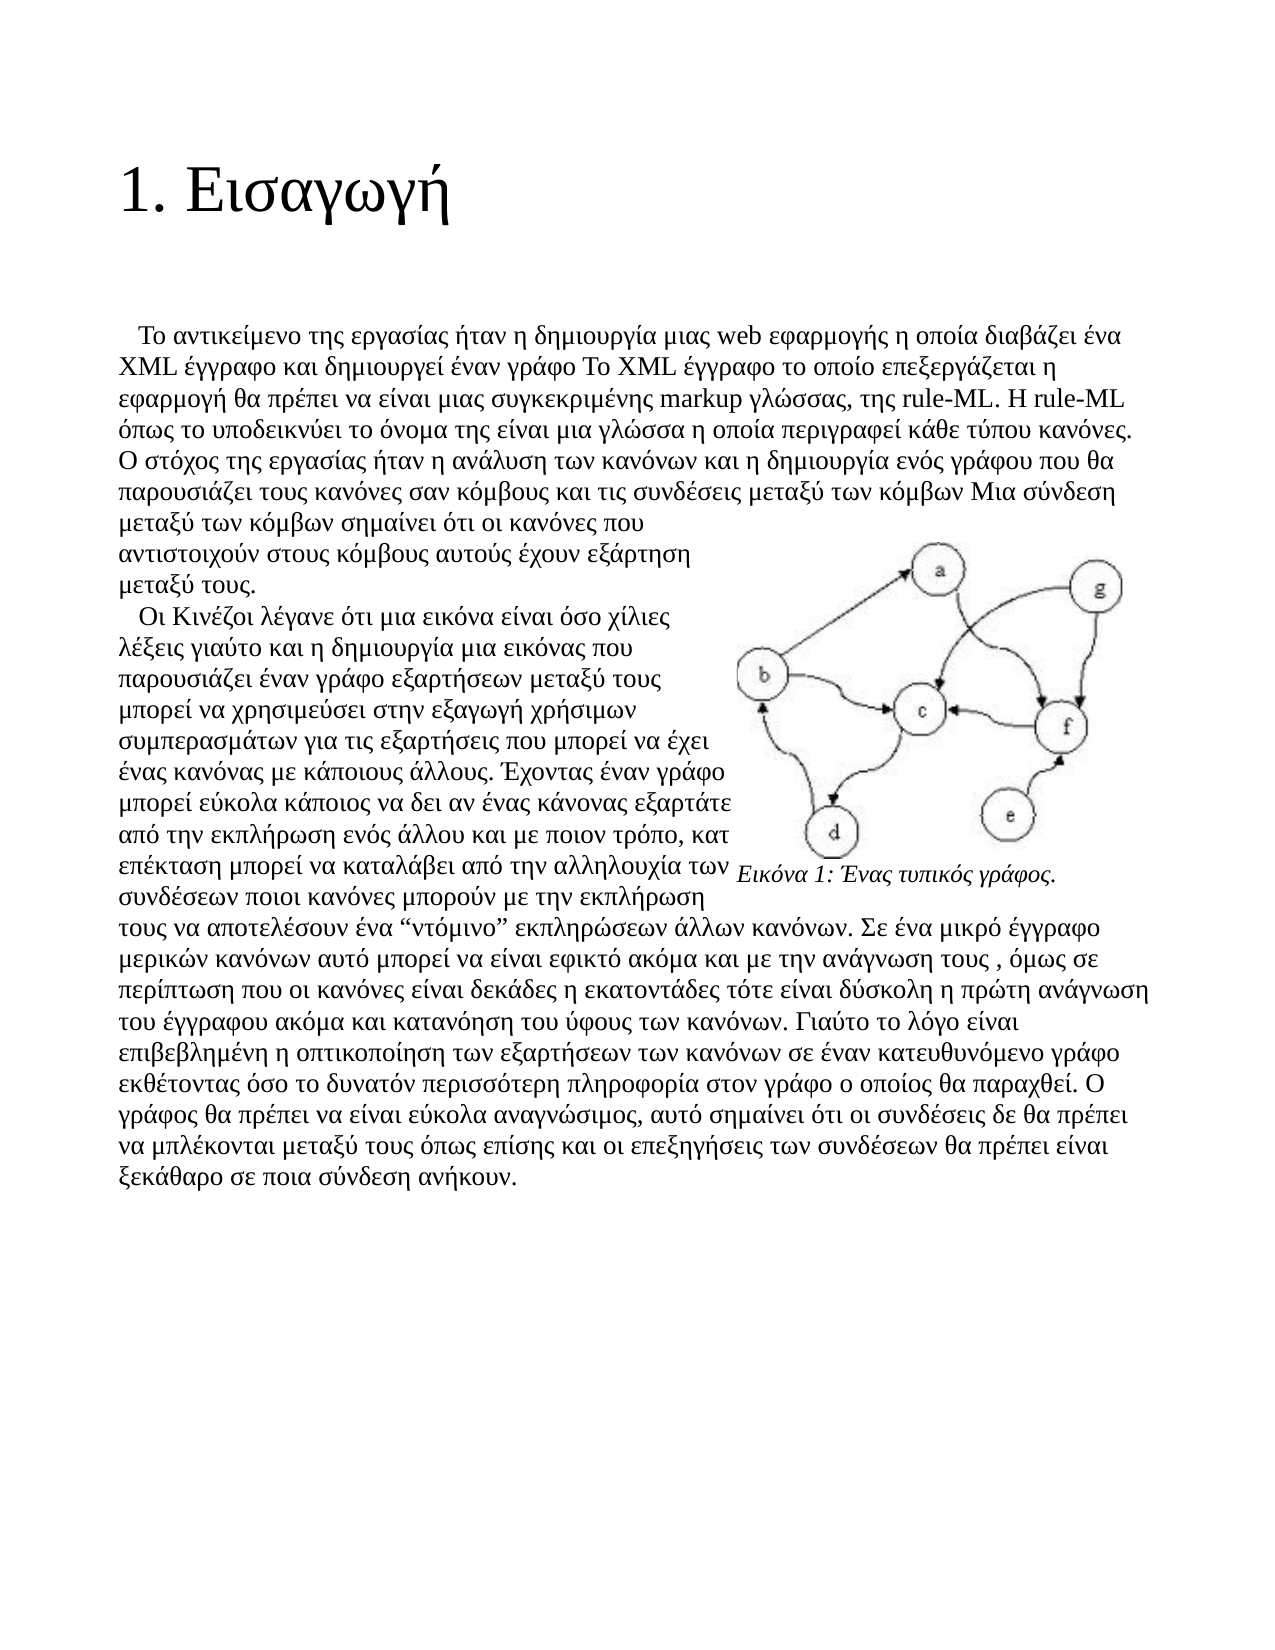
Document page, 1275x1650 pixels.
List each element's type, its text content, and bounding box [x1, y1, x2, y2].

text Οι Κινέζοι λέγανε ότι μια εικόνα είναι όσο χίλιες λέξεις γιαύτο και η δημιουργία μια εικόνας που παρουσιάζει έναν γράφο εξαρτήσεων μεταξύ τους μπορεί να χρησιμεύσει στην εξαγωγή χρήσιμων συμπερασμάτων για τις εξαρτήσεις που μπορεί να έχει ένας κανόνας με κάποιους άλλους. Έχοντας έναν γράφο μπορεί εύκολα κάποιος να δει αν ένας κάνονας εξαρτάτε από την εκπλήρωση ενός άλλου και με ποιον τρόπο, κατ επέκταση μπορεί να καταλάβει από την αλληλουχία των συνδέσεων ποιοι κανόνες μπορούν με την εκπλήρωση τους να αποτελέσουν ένα “ντόμινο” εκπληρώσεων άλλων κανόνων. Σε ένα μικρό έγγραφο μερικών κανόνων αυτό μπορεί να είναι εφικτό ακόμα και με την ανάγνωση τους , όμως σε περίπτωση που οι κανόνες είναι δεκάδες η εκατοντάδες τότε είναι δύσκολη η πρώτη ανάγνωση του έγγραφου ακόμα και κατανόηση του ύφους των κανόνων. Γιαύτο το λόγο είναι επιβεβλημένη η οπτικοποίηση των εξαρτήσεων των κανόνων σε έναν κατευθυνόμενο γράφο εκθέτοντας όσο το δυνατόν περισσότερη πληροφορία στον γράφο ο οποίος θα παραχθεί. Ο γράφος θα πρέπει να είναι εύκολα αναγνώσιμος, αυτό σημαίνει ότι οι συνδέσεις δε θα πρέπει να μπλέκονται μεταξύ τους όπως επίσης και οι επεξηγήσεις των συνδέσεων θα πρέπει είναι ξεκάθαρο σε ποια σύνδεση ανήκουν. [118, 600, 1157, 1191]
picture [736, 542, 1123, 859]
text Εικόνα 1: Ένας τυπικός γράφος. [737, 859, 1122, 888]
text 1. Εισαγωγή [118, 149, 1157, 226]
text Το αντικείμενο της εργασίας ήταν η δημιουργία μιας web εφαρμογής η οποία διαβάζει ένα XML έγγραφο και δημιουργεί έναν γράφο Το XML έγγραφο το οποίο επεξεργάζεται η εφαρμογή θα πρέπει να είναι μιας συγκεκριμένης markup γλώσσας, της rule-ML. Η rule-ML όπως το υποδεικνύει το όνομα της είναι μια γλώσσα η οποία περιγραφεί κάθε τύπου κανόνες. Ο στόχος της εργασίας ήταν η ανάλυση των κανόνων και η δημιουργία ενός γράφου που θα παρουσιάζει τους κανόνες σαν κόμβους και τις συνδέσεις μεταξύ των κόμβων Μια σύνδεση μεταξύ των κόμβων σημαίνει ότι οι κανόνες που αντιστοιχούν στους κόμβους αυτούς έχουν εξάρτηση μεταξύ τους. [118, 319, 1157, 600]
